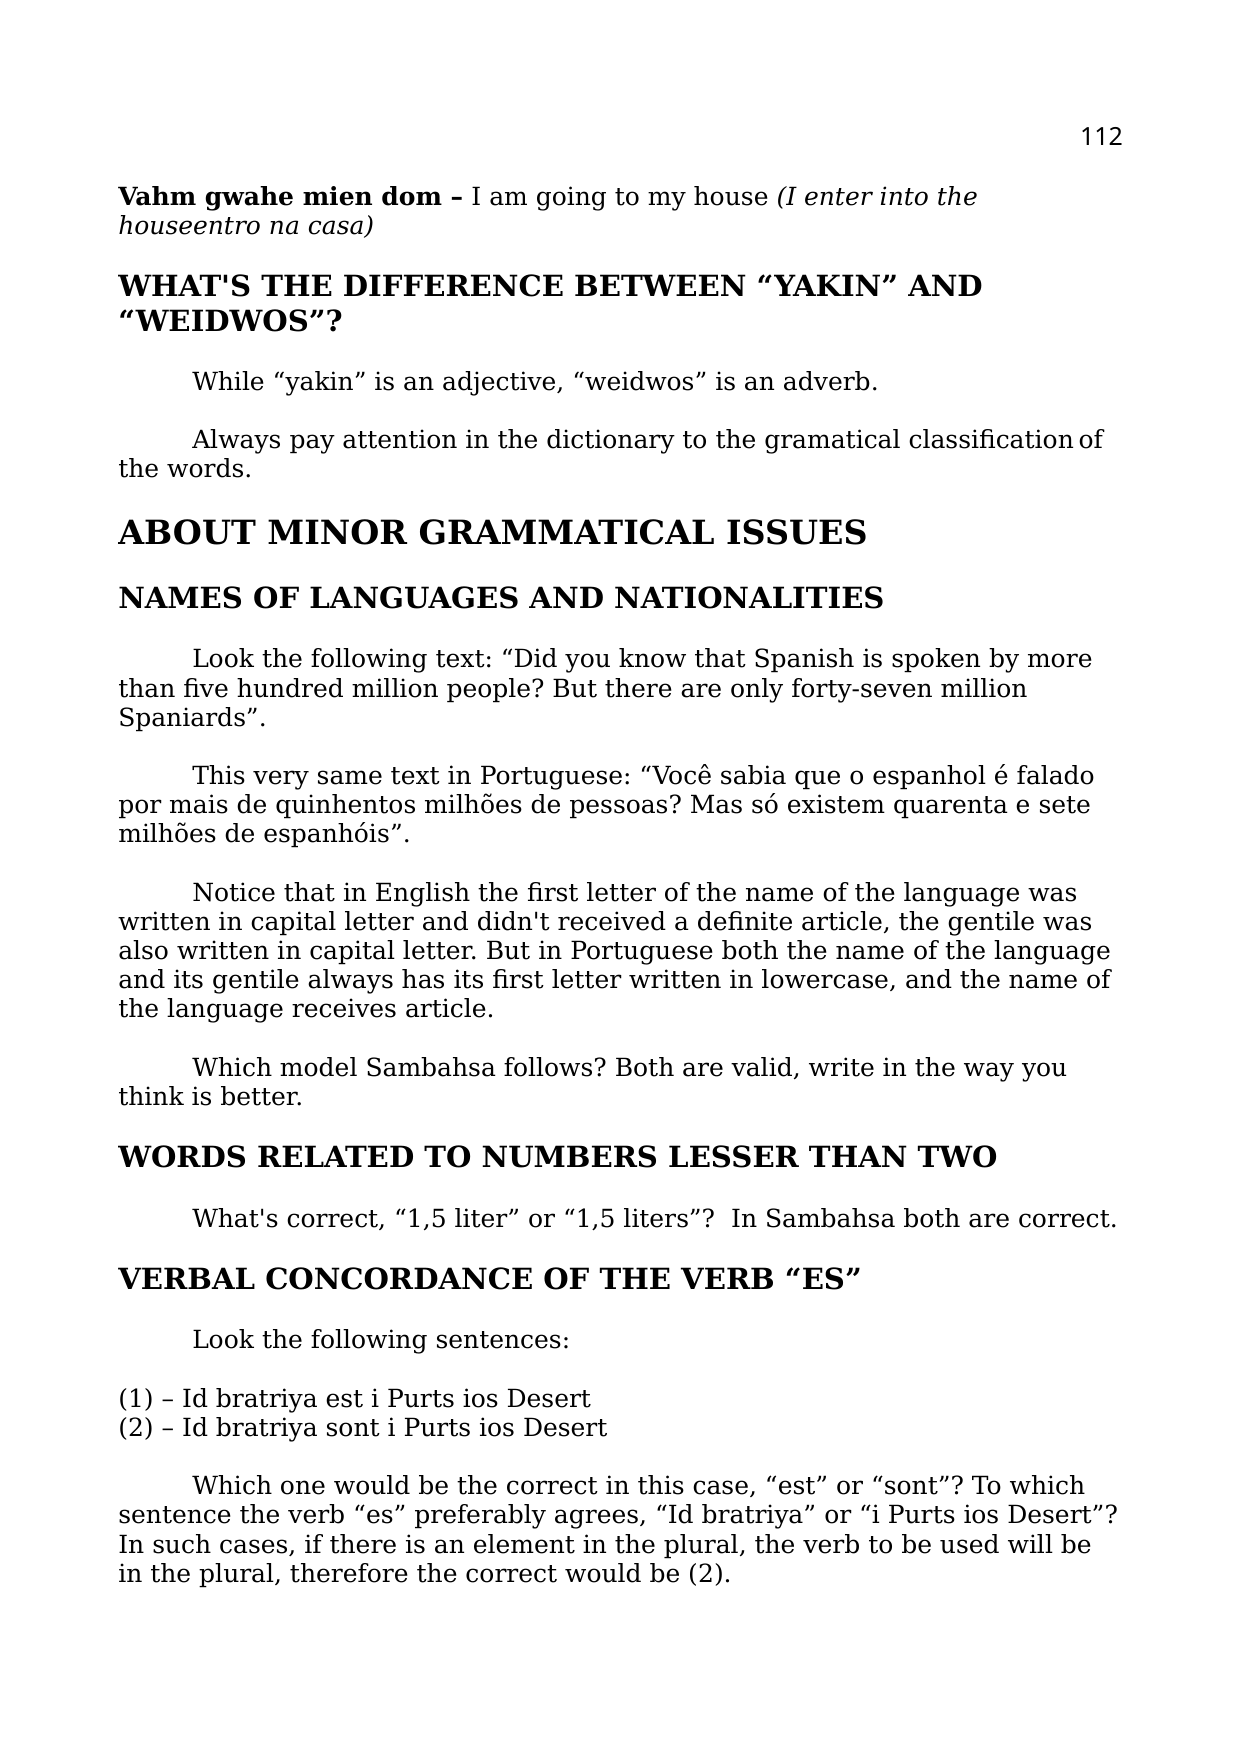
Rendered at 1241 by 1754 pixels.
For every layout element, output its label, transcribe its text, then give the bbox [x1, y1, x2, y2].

text Notice that in English the first letter of the name of the language was written in capital letter and didn't received a definite article, the gentile was also written in capital letter. But in Portuguese both the name of the language and its gentile always has its first letter written in lowercase, and the name of the language receives article. [118, 878, 1123, 1024]
text Always pay attention in the dictionary to the gramatical classification of the words. [118, 425, 1123, 484]
text Look the following text: “Did you know that Spanish is spoken by more than five hundred million people? But there are only forty-seven million Spaniards”. [118, 645, 1123, 732]
subtitle WHAT'S THE DIFFERENCE BETWEEN “YAKIN” AND “WEIDWOS”? [118, 269, 1123, 338]
text Which model Sambahsa follows? Both are valid, write in the way you think is better. [118, 1053, 1123, 1111]
text While “yakin” is an adjective, “weidwos” is an adverb. [118, 367, 1123, 396]
text Vahm gwahe mien dom – I am going to my house (I enter into the houseentro na casa) [118, 182, 1123, 240]
text (2) – Id bratriya sont i Purts ios Desert [118, 1413, 1123, 1442]
text (1) – Id bratriya est i Purts ios Desert [118, 1384, 1123, 1413]
text This very same text in Portuguese: “Você sabia que o espanhol é falado por mais de quinhentos milhões de pessoas? Mas só existem quarenta e sete milhões de espanhóis”. [118, 761, 1123, 849]
text What's correct, “1,5 liter” or “1,5 liters”? In Sambahsa both are correct. [118, 1204, 1123, 1233]
text Look the following sentences: [118, 1326, 1123, 1355]
subtitle NAMES OF LANGUAGES AND NATIONALITIES [118, 581, 1123, 616]
subtitle WORDS RELATED TO NUMBERS LESSER THAN TWO [118, 1141, 1123, 1175]
text Which one would be the correct in this case, “est” or “sont”? To which sentence the verb “es” preferably agrees, “Id bratriya” or “i Purts ios Desert”? In such cases, if there is an element in the plural, the verb to be used will be in the plural, therefore the correct would be (2). [118, 1472, 1123, 1588]
subtitle VERBAL CONCORDANCE OF THE VERB “ES” [118, 1262, 1123, 1297]
subtitle ABOUT MINOR GRAMMATICAL ISSUES [118, 513, 1123, 552]
